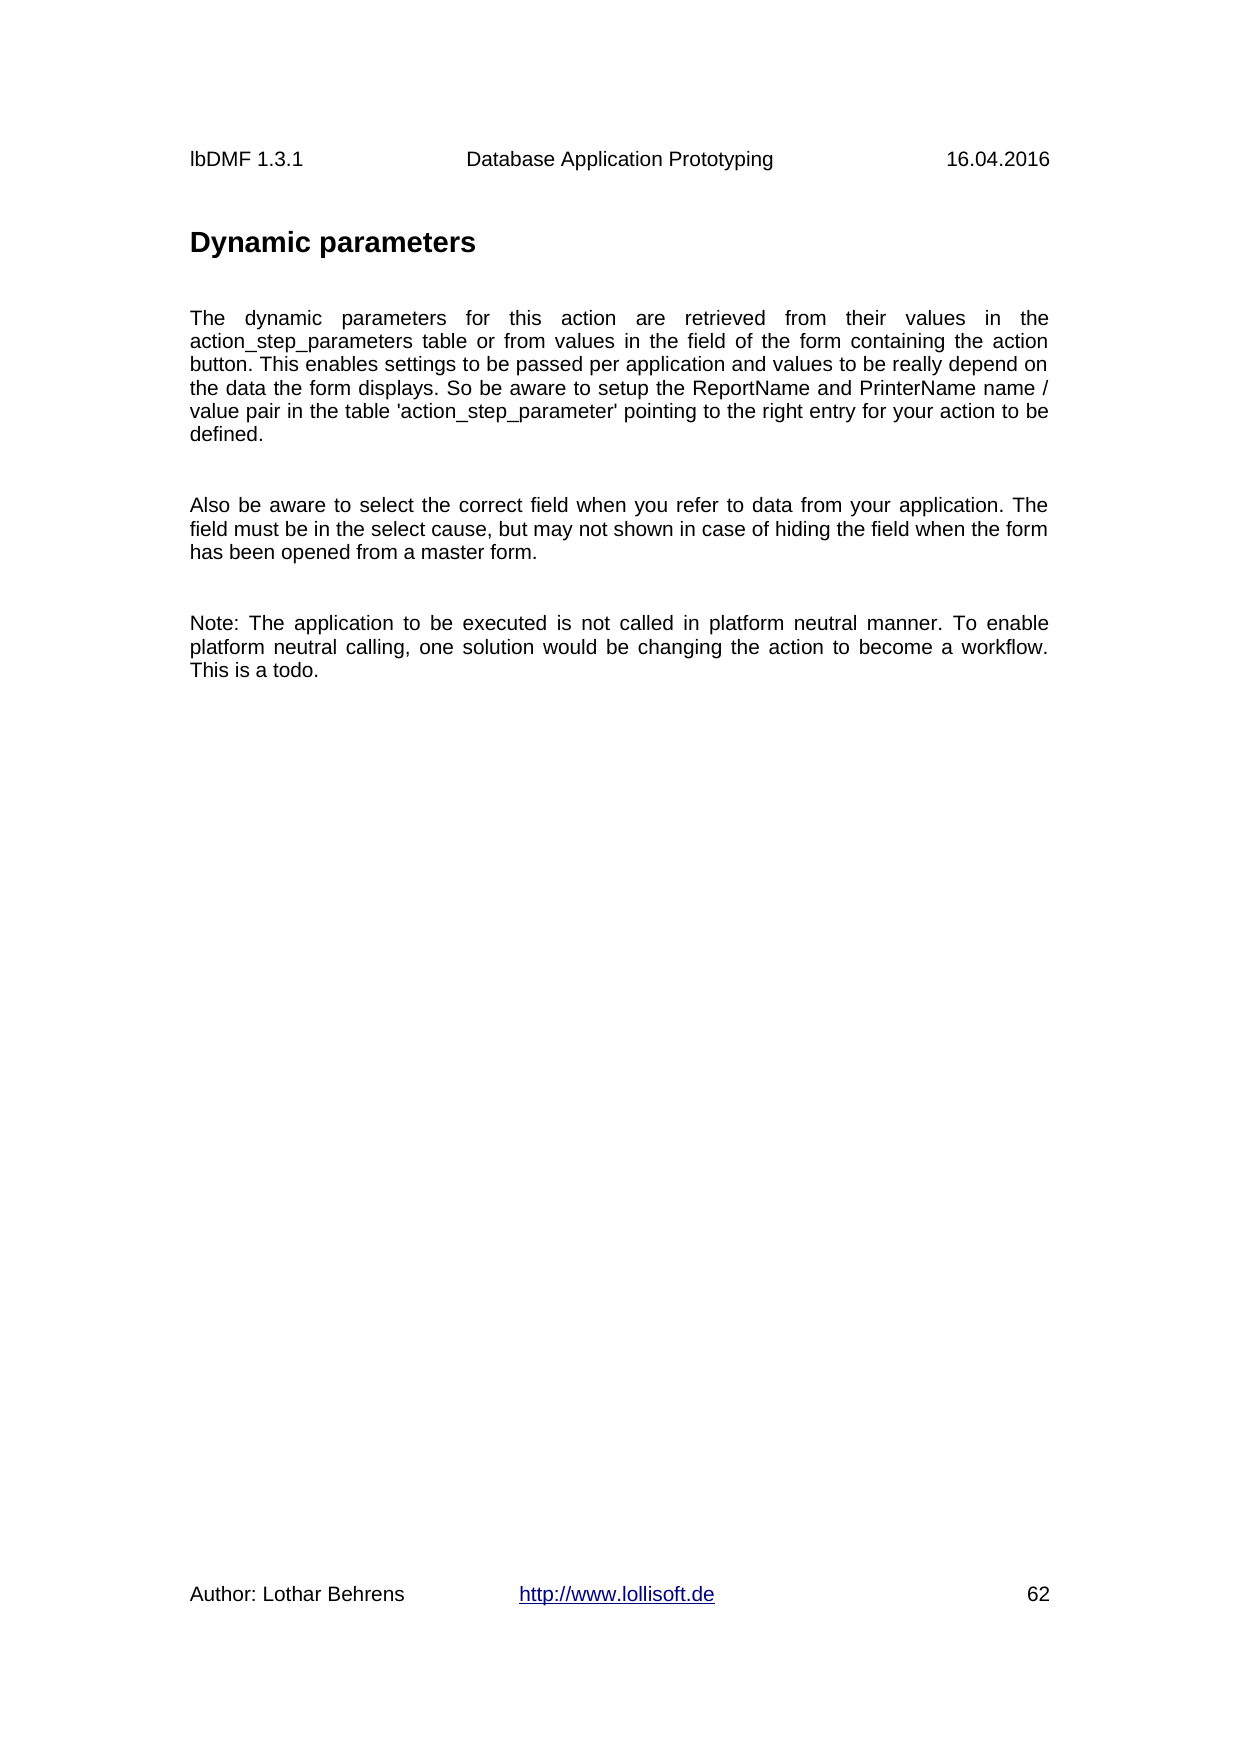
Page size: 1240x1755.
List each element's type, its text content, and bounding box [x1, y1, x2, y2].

text Also be aware to select the correct field when you refer to data from your application. The field must be in the select cause, but may not shown in case of hiding the field when the form has been opened from a master form. [189, 494, 1050, 564]
text Note: The application to be executed is not called in platform neutral manner. To enable platform neutral calling, one solution would be changing the action to become a workflow. This is a todo. [189, 612, 1050, 682]
subtitle Dynamic parameters [189, 226, 1050, 258]
text The dynamic parameters for this action are retrieved from their values in the action_step_parameters table or from values in the field of the form containing the action button. This enables settings to be passed per application and values to be really depend on the data the form displays. So be aware to setup the ReportName and PrinterName name / value pair in the table 'action_step_parameter' pointing to the right entry for your action to be defined. [189, 306, 1050, 446]
